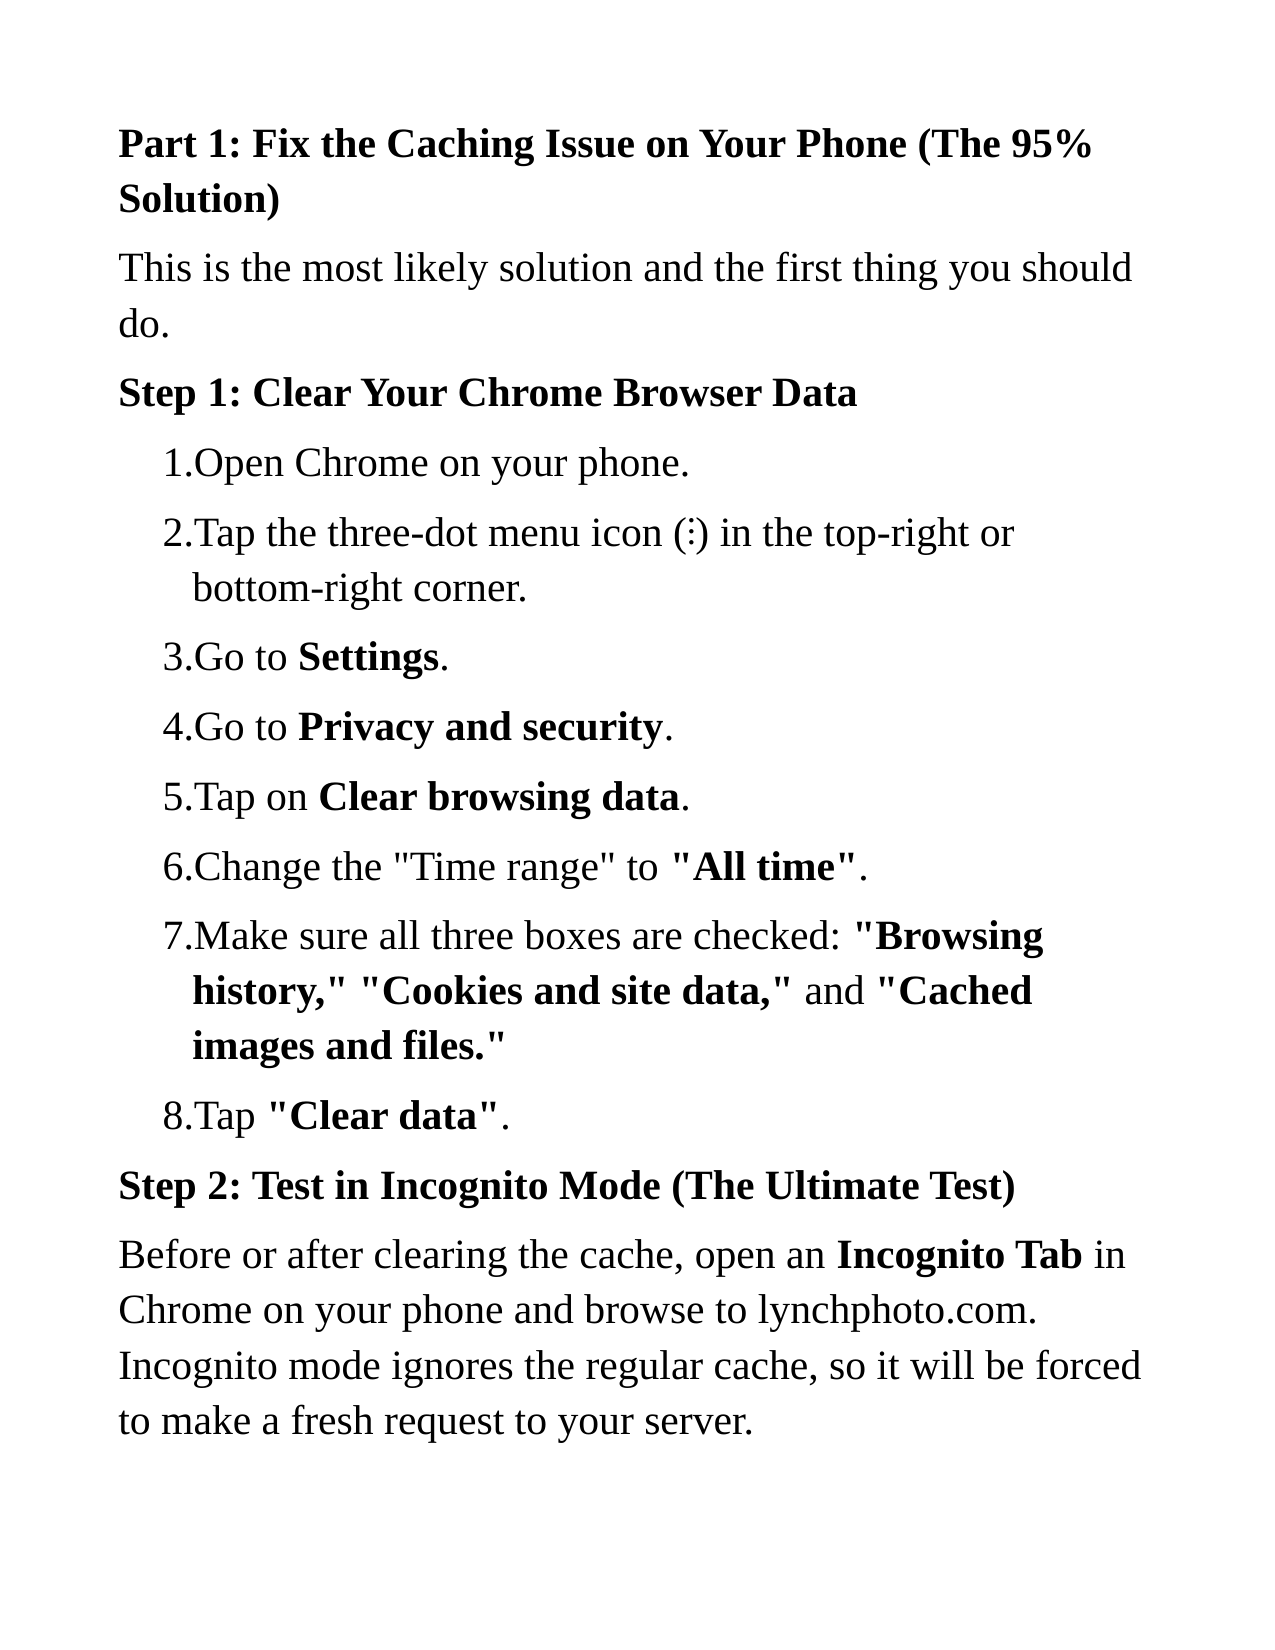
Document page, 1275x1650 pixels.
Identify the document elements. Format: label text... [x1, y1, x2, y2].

list Go to Settings. [162, 632, 1157, 680]
text This is the most likely solution and the first thing you should do. [118, 243, 1157, 346]
subtitle Part 1: Fix the Caching Issue on Your Phone (The 95% Solution) [118, 118, 1157, 221]
text Before or after clearing the cache, open an Incognito Tab in Chrome on your phone and browse to lynchphoto.com. Incognito mode ignores the regular cache, so it will be forced to make a fresh request to your server. [118, 1230, 1157, 1443]
list Go to Privacy and security. [162, 702, 1157, 749]
list Change the "Time range" to "All time". [162, 841, 1157, 889]
subtitle Step 2: Test in Incognito Mode (The Ultimate Test) [118, 1160, 1157, 1208]
list Tap on Clear browsing data. [162, 771, 1157, 819]
subtitle Step 1: Clear Your Chrome Browser Data [118, 368, 1157, 416]
list Tap "Clear data". [162, 1091, 1157, 1138]
list Tap the three-dot menu icon (⋮) in the top-right or bottom-right corner. [162, 507, 1157, 610]
list Open Chrome on your phone. [162, 437, 1157, 485]
list Make sure all three boxes are checked: "Browsing history," "Cookies and site data," and "Cached images and files." [162, 911, 1157, 1069]
